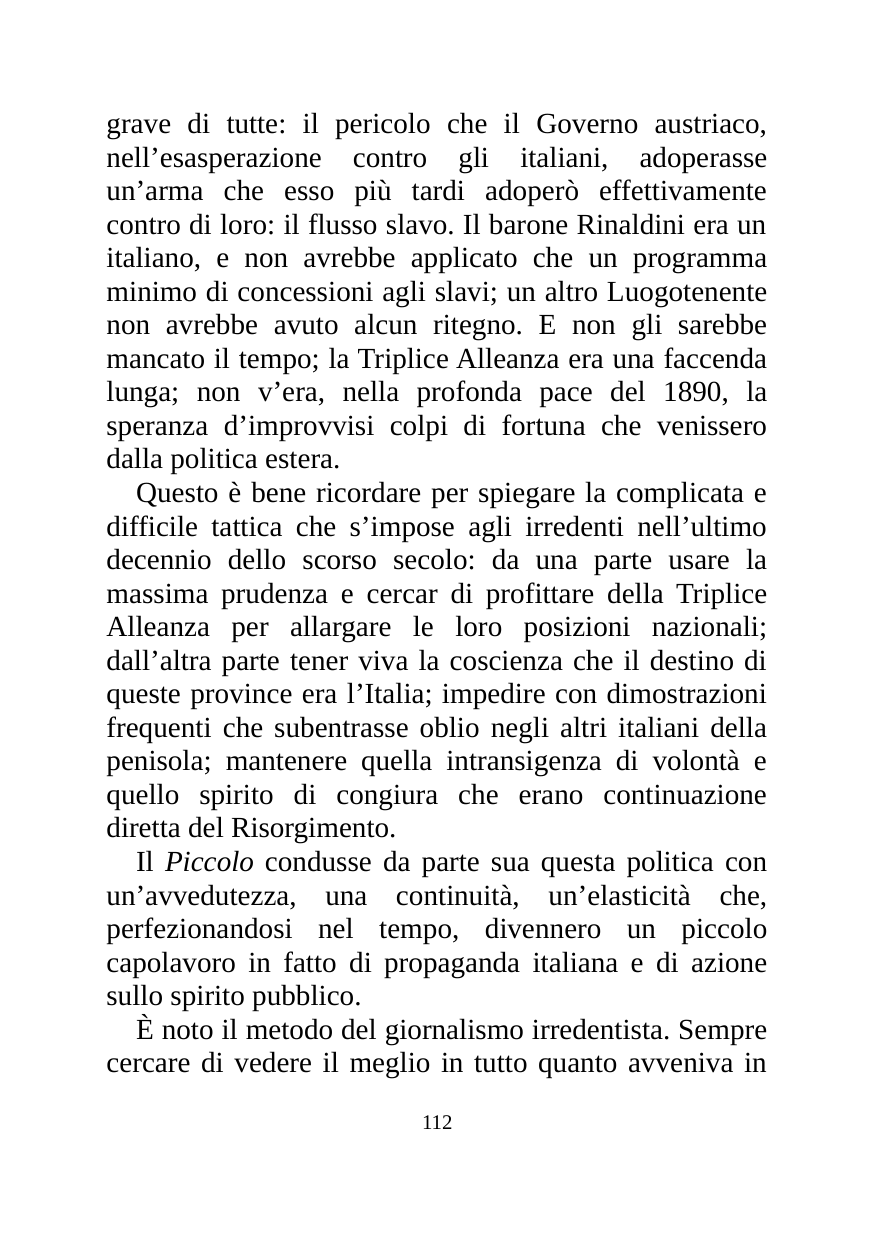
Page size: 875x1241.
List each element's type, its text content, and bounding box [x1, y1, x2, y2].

text È noto il metodo del giornalismo irredentista. Sempre cercare di vedere il meglio in tutto quanto avveniva in [106, 1012, 768, 1079]
text grave di tutte: il pericolo che il Governo austriaco, nell’esasperazione contro gli italiani, adoperasse un’arma che esso più tardi adoperò effettivamente contro di loro: il flusso slavo. Il barone Rinaldini era un italiano, e non avrebbe applicato che un programma minimo di concessioni agli slavi; un altro Luogotenente non avrebbe avuto alcun ritegno. E non gli sarebbe mancato il tempo; la Triplice Alleanza era una faccenda lunga; non v’era, nella profonda pace del 1890, la speranza d’improvvisi colpi di fortuna che venissero dalla politica estera. [106, 106, 768, 475]
text Il Piccolo condusse da parte sua questa politica con un’avvedutezza, una continuità, un’elasticità che, perfezionandosi nel tempo, divennero un piccolo capolavoro in fatto di propaganda italiana e di azione sullo spirito pubblico. [106, 844, 768, 1012]
text Questo è bene ricordare per spiegare la complicata e difficile tattica che s’impose agli irredenti nell’ultimo decennio dello scorso secolo: da una parte usare la massima prudenza e cercar di profittare della Triplice Alleanza per allargare le loro posizioni nazionali; dall’altra parte tener viva la coscienza che il destino di queste province era l’Italia; impedire con dimostrazioni frequenti che subentrasse oblio negli altri italiani della penisola; mantenere quella intransigenza di volontà e quello spirito di congiura che erano continuazione diretta del Risorgimento. [106, 475, 768, 844]
